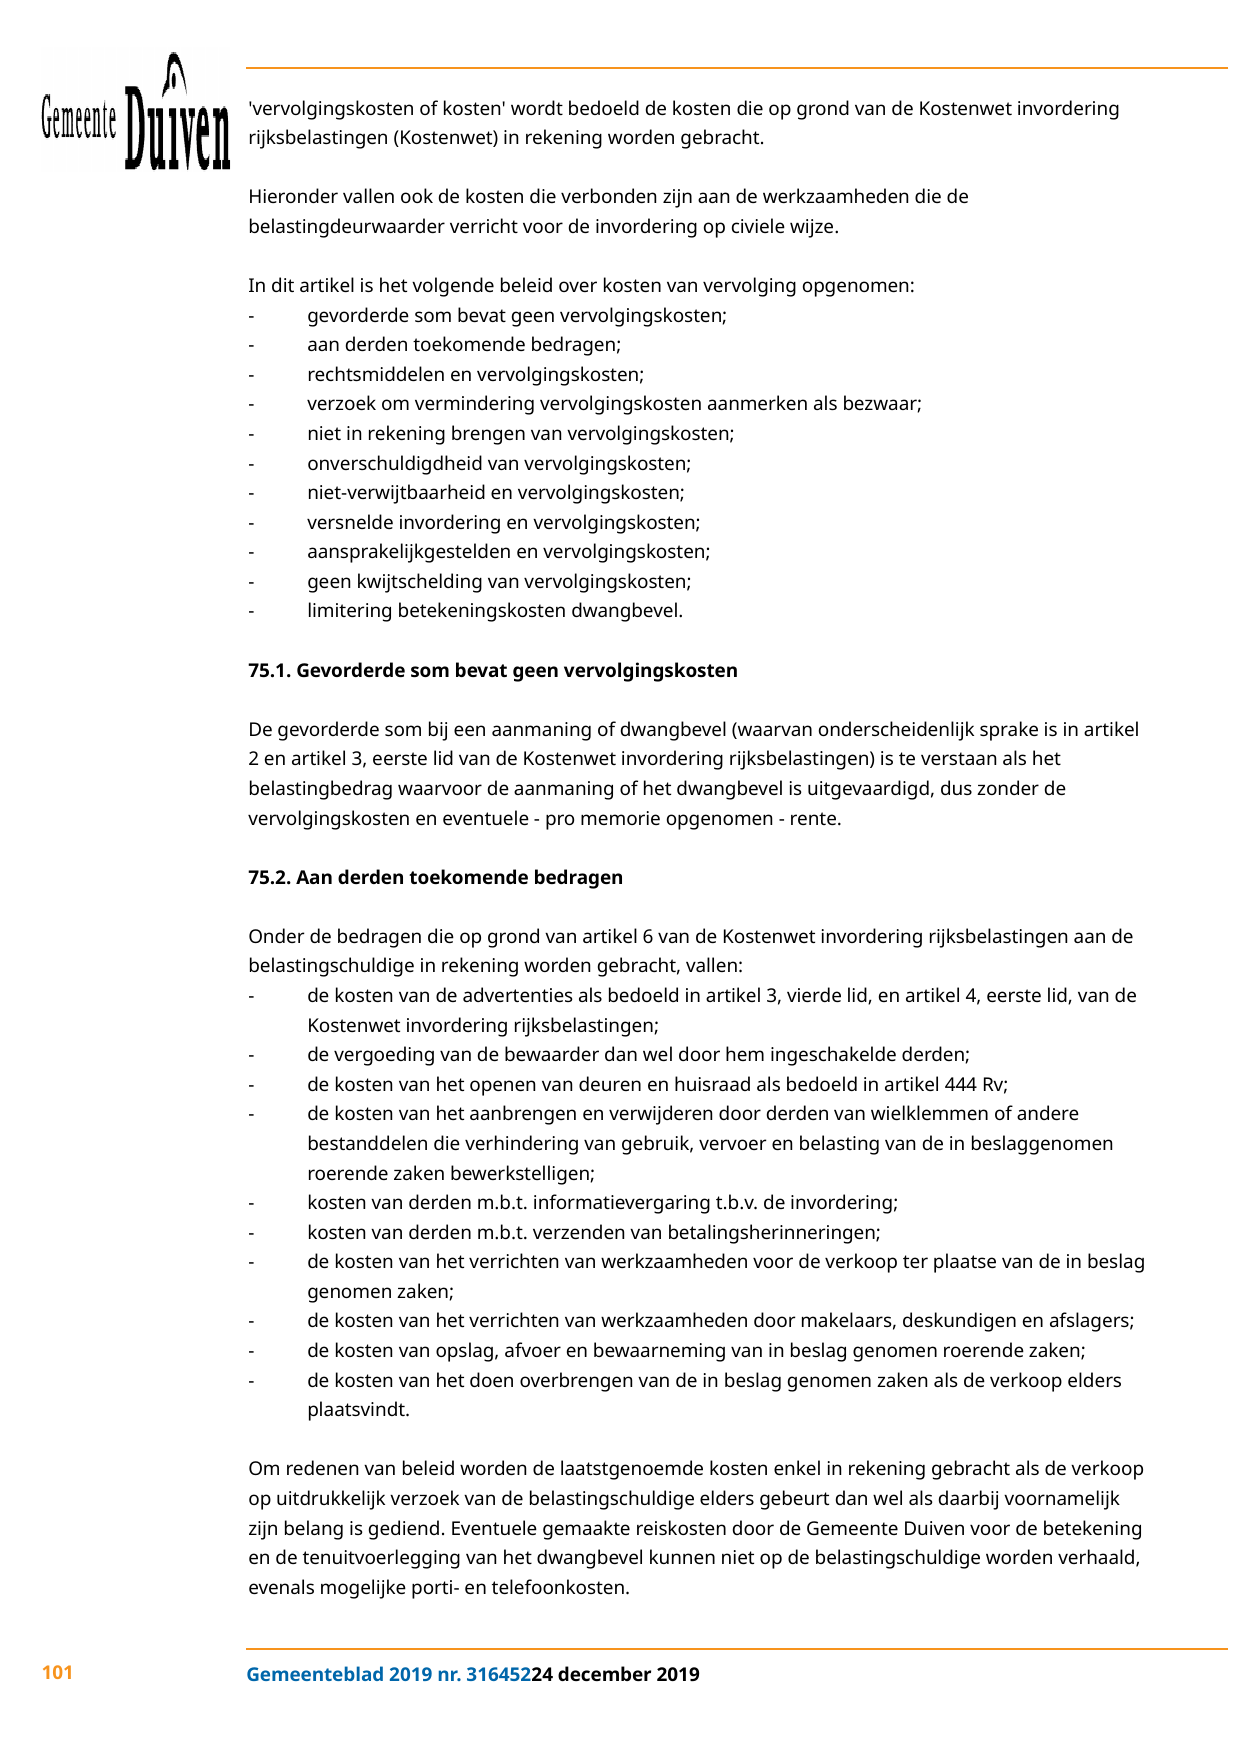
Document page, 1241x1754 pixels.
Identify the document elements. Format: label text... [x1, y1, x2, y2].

list gevorderde som bevat geen vervolgingskosten; [248, 302, 1152, 328]
list aansprakelijkgestelden en vervolgingskosten; [248, 538, 1152, 564]
text 'vervolgingskosten of kosten' wordt bedoeld de kosten die op grond van de Kostenwet invordering rijksbelastingen (Kostenwet) in rekening worden gebracht. [248, 95, 1152, 150]
list de kosten van het doen overbrengen van de in beslag genomen zaken als de verkoop elders plaatsvindt. [248, 1367, 1152, 1422]
list versnelde invordering en vervolgingskosten; [248, 509, 1152, 535]
text Onder de bedragen die op grond van artikel 6 van de Kostenwet invordering rijksbelastingen aan de belastingschuldige in rekening worden gebracht, vallen: [248, 923, 1152, 978]
list de kosten van het verrichten van werkzaamheden door makelaars, deskundigen en afslagers; [248, 1308, 1152, 1333]
list limitering betekeningskosten dwangbevel. [248, 598, 1152, 623]
picture [41, 47, 231, 172]
text In dit artikel is het volgende beleid over kosten van vervolging opgenomen: [248, 272, 1152, 298]
list rechtsmiddelen en vervolgingskosten; [248, 361, 1152, 387]
text Hieronder vallen ook de kosten die verbonden zijn aan de werkzaamheden die de belastingdeurwaarder verricht voor de invordering op civiele wijze. [248, 183, 1152, 239]
list onverschuldigdheid van vervolgingskosten; [248, 450, 1152, 476]
list niet-verwijtbaarheid en vervolgingskosten; [248, 479, 1152, 505]
list de kosten van het aanbrengen en verwijderen door derden van wielklemmen of andere bestanddelen die verhindering van gebruik, vervoer en belasting van de in beslaggenomen roerende zaken bewerkstelligen; [248, 1101, 1152, 1186]
text De gevorderde som bij een aanmaning of dwangbevel (waarvan onderscheidenlijk sprake is in artikel 2 en artikel 3, eerste lid van de Kostenwet invordering rijksbelastingen) is te verstaan als het belastingbedrag waarvoor de aanmaning of het dwangbevel is uitgevaardigd, dus zonder de vervolgingskosten en eventuele - pro memorie opgenomen - rente. [248, 716, 1152, 831]
list de kosten van de advertenties als bedoeld in artikel 3, vierde lid, en artikel 4, eerste lid, van de Kostenwet invordering rijksbelastingen; [248, 982, 1152, 1038]
text 75.1. Gevorderde som bevat geen vervolgingskosten [248, 657, 1152, 683]
text 75.2. Aan derden toekomende bedragen [248, 864, 1152, 890]
list niet in rekening brengen van vervolgingskosten; [248, 420, 1152, 446]
list de vergoeding van de bewaarder dan wel door hem ingeschakelde derden; [248, 1041, 1152, 1067]
list aan derden toekomende bedragen; [248, 331, 1152, 357]
list kosten van derden m.b.t. verzenden van betalingsherinneringen; [248, 1219, 1152, 1245]
list verzoek om vermindering vervolgingskosten aanmerken als bezwaar; [248, 391, 1152, 416]
list de kosten van het verrichten van werkzaamheden voor de verkoop ter plaatse van de in beslag genomen zaken; [248, 1248, 1152, 1304]
list de kosten van het openen van deuren en huisraad als bedoeld in artikel 444 Rv; [248, 1071, 1152, 1097]
list kosten van derden m.b.t. informatievergaring t.b.v. de invordering; [248, 1189, 1152, 1215]
list de kosten van opslag, afvoer en bewaarneming van in beslag genomen roerende zaken; [248, 1337, 1152, 1363]
text Om redenen van beleid worden de laatstgenoemde kosten enkel in rekening gebracht als de verkoop op uitdrukkelijk verzoek van de belastingschuldige elders gebeurt dan wel als daarbij voornamelijk zijn belang is gediend. Eventuele gemaakte reiskosten door de Gemeente Duiven voor de betekening en de tenuitvoerlegging van het dwangbevel kunnen niet op de belastingschuldige worden verhaald, evenals mogelijke porti- en telefoonkosten. [248, 1456, 1152, 1600]
list geen kwijtschelding van vervolgingskosten; [248, 568, 1152, 594]
